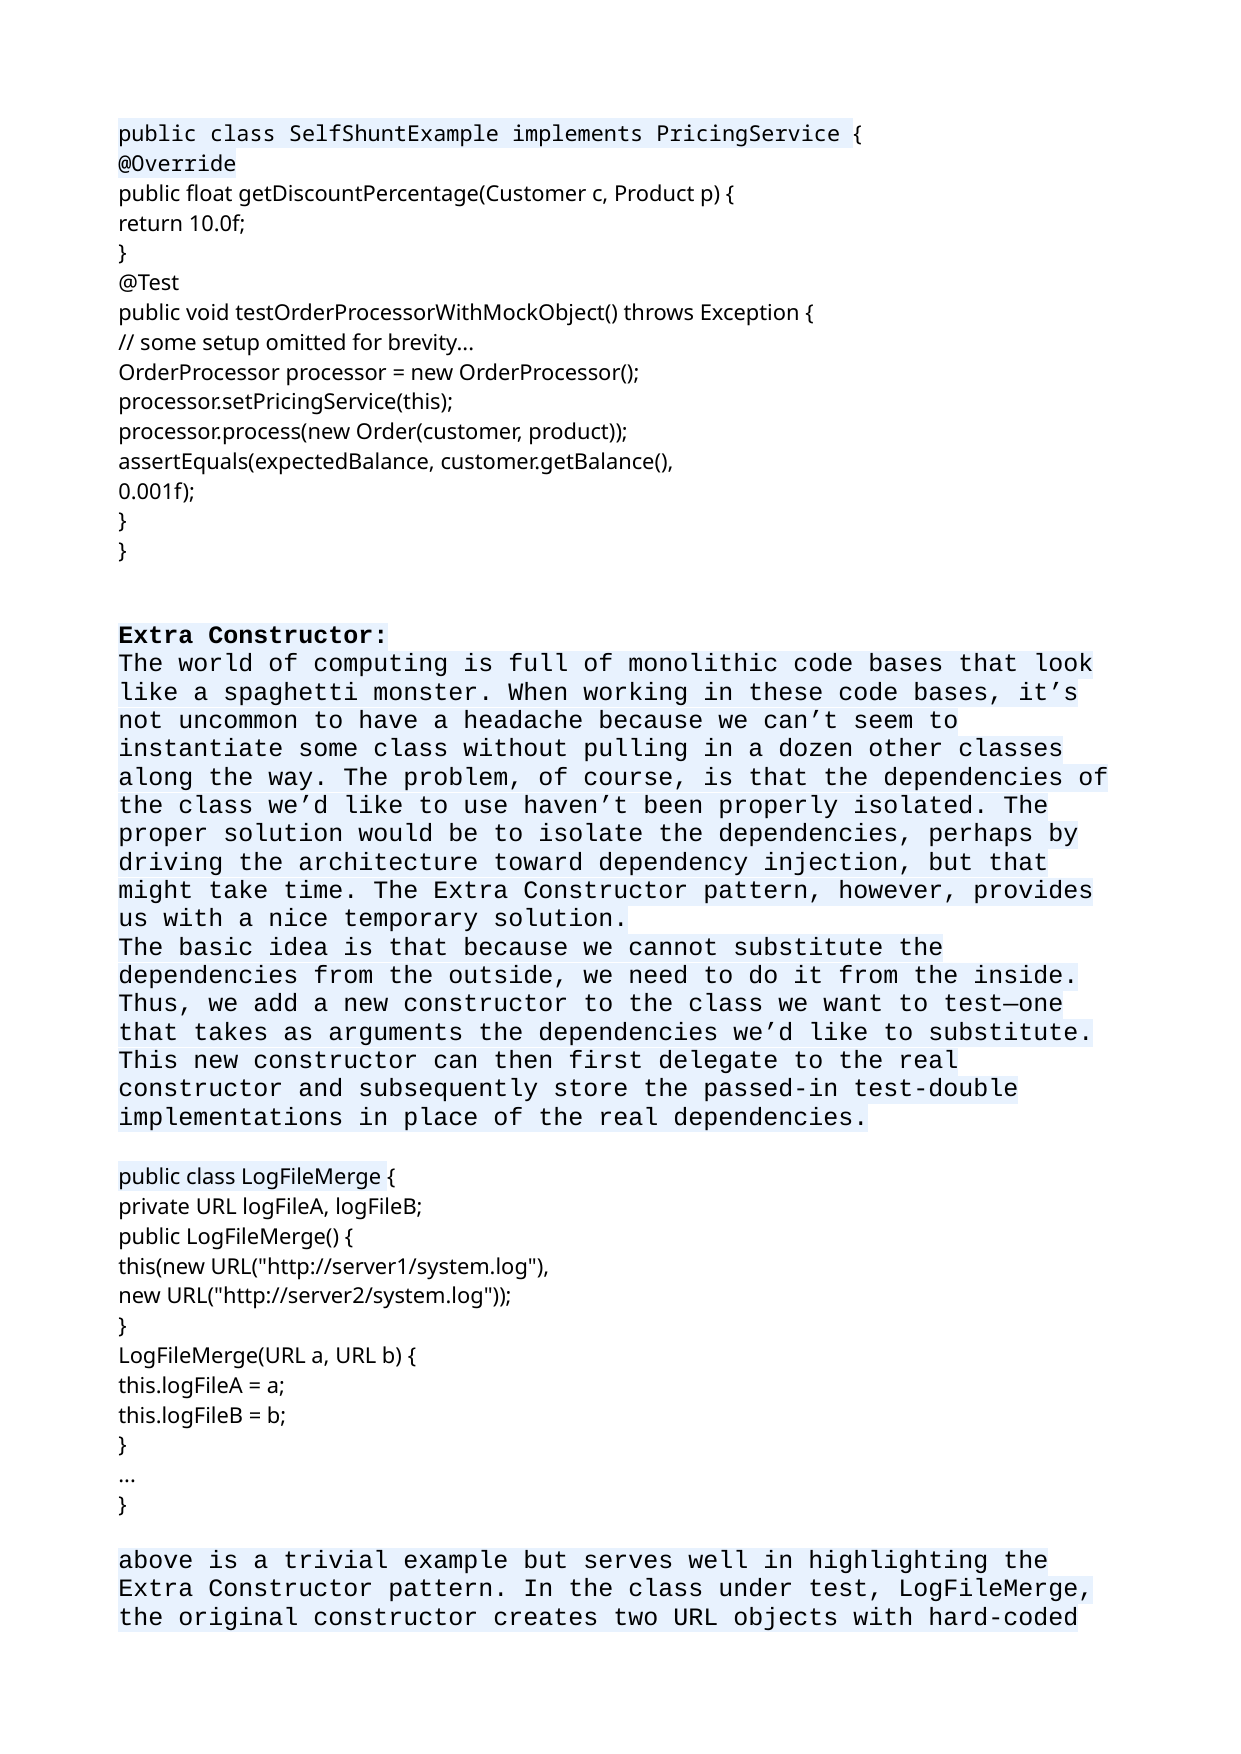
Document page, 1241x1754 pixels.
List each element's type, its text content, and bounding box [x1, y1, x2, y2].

text @Override [118, 148, 1122, 178]
text LogFileMerge(URL a, URL b) { [118, 1340, 1122, 1370]
text } [118, 1429, 1122, 1459]
text Extra Constructor: [118, 622, 1122, 651]
text processor.process(new Order(customer, product)); [118, 416, 1122, 446]
text processor.setPricingService(this); [118, 386, 1122, 416]
text above is a trivial example but serves well in highlighting the Extra Constructor pattern. In the class under test, LogFileMerge, the original constructor creates two URL objects with hard-coded [118, 1547, 1122, 1632]
text public void testOrderProcessorWithMockObject() throws Exception { [118, 297, 1122, 327]
text } [118, 1310, 1122, 1340]
text this.logFileA = a; [118, 1370, 1122, 1399]
text public float getDiscountPercentage(Customer c, Product p) { [118, 178, 1122, 207]
text ... [118, 1459, 1122, 1489]
text assertEquals(expectedBalance, customer.getBalance(), [118, 446, 1122, 476]
text private URL logFileA, logFileB; [118, 1191, 1122, 1221]
text new URL("http://server2/system.log")); [118, 1280, 1122, 1310]
text } [118, 1489, 1122, 1519]
text this(new URL("http://server1/system.log"), [118, 1251, 1122, 1280]
text @Test [118, 267, 1122, 297]
text } [118, 505, 1122, 535]
text OrderProcessor processor = new OrderProcessor(); [118, 356, 1122, 386]
text } [118, 237, 1122, 267]
text The basic idea is that because we cannot substitute the dependencies from the outside, we need to do it from the inside. Thus, we add a new constructor to the class we want to test—one that takes as arguments the dependencies we’d like to substitute. This new constructor can then first delegate to the real constructor and subsequently store the passed-in test-double implementations in place of the real dependencies. [118, 934, 1122, 1132]
text The world of computing is full of monolithic code bases that look like a spaghetti monster. When working in these code bases, it’s not uncommon to have a headache because we can’t seem to instantiate some class without pulling in a dozen other classes along the way. The problem, of course, is that the dependencies of [118, 651, 1122, 792]
text public class SelfShuntExample implements PricingService { [118, 118, 1122, 148]
text public LogFileMerge() { [118, 1221, 1122, 1251]
text } [118, 535, 1122, 565]
text 0.001f); [118, 476, 1122, 505]
text this.logFileB = b; [118, 1399, 1122, 1429]
text // some setup omitted for brevity... [118, 327, 1122, 356]
text return 10.0f; [118, 207, 1122, 237]
text public class LogFileMerge { [118, 1161, 1122, 1191]
text the class we’d like to use haven’t been properly isolated. The proper solution would be to isolate the dependencies, perhaps by driving the architecture toward dependency injection, but that might take time. The Extra Constructor pattern, however, provides us with a nice temporary solution. [118, 792, 1122, 934]
